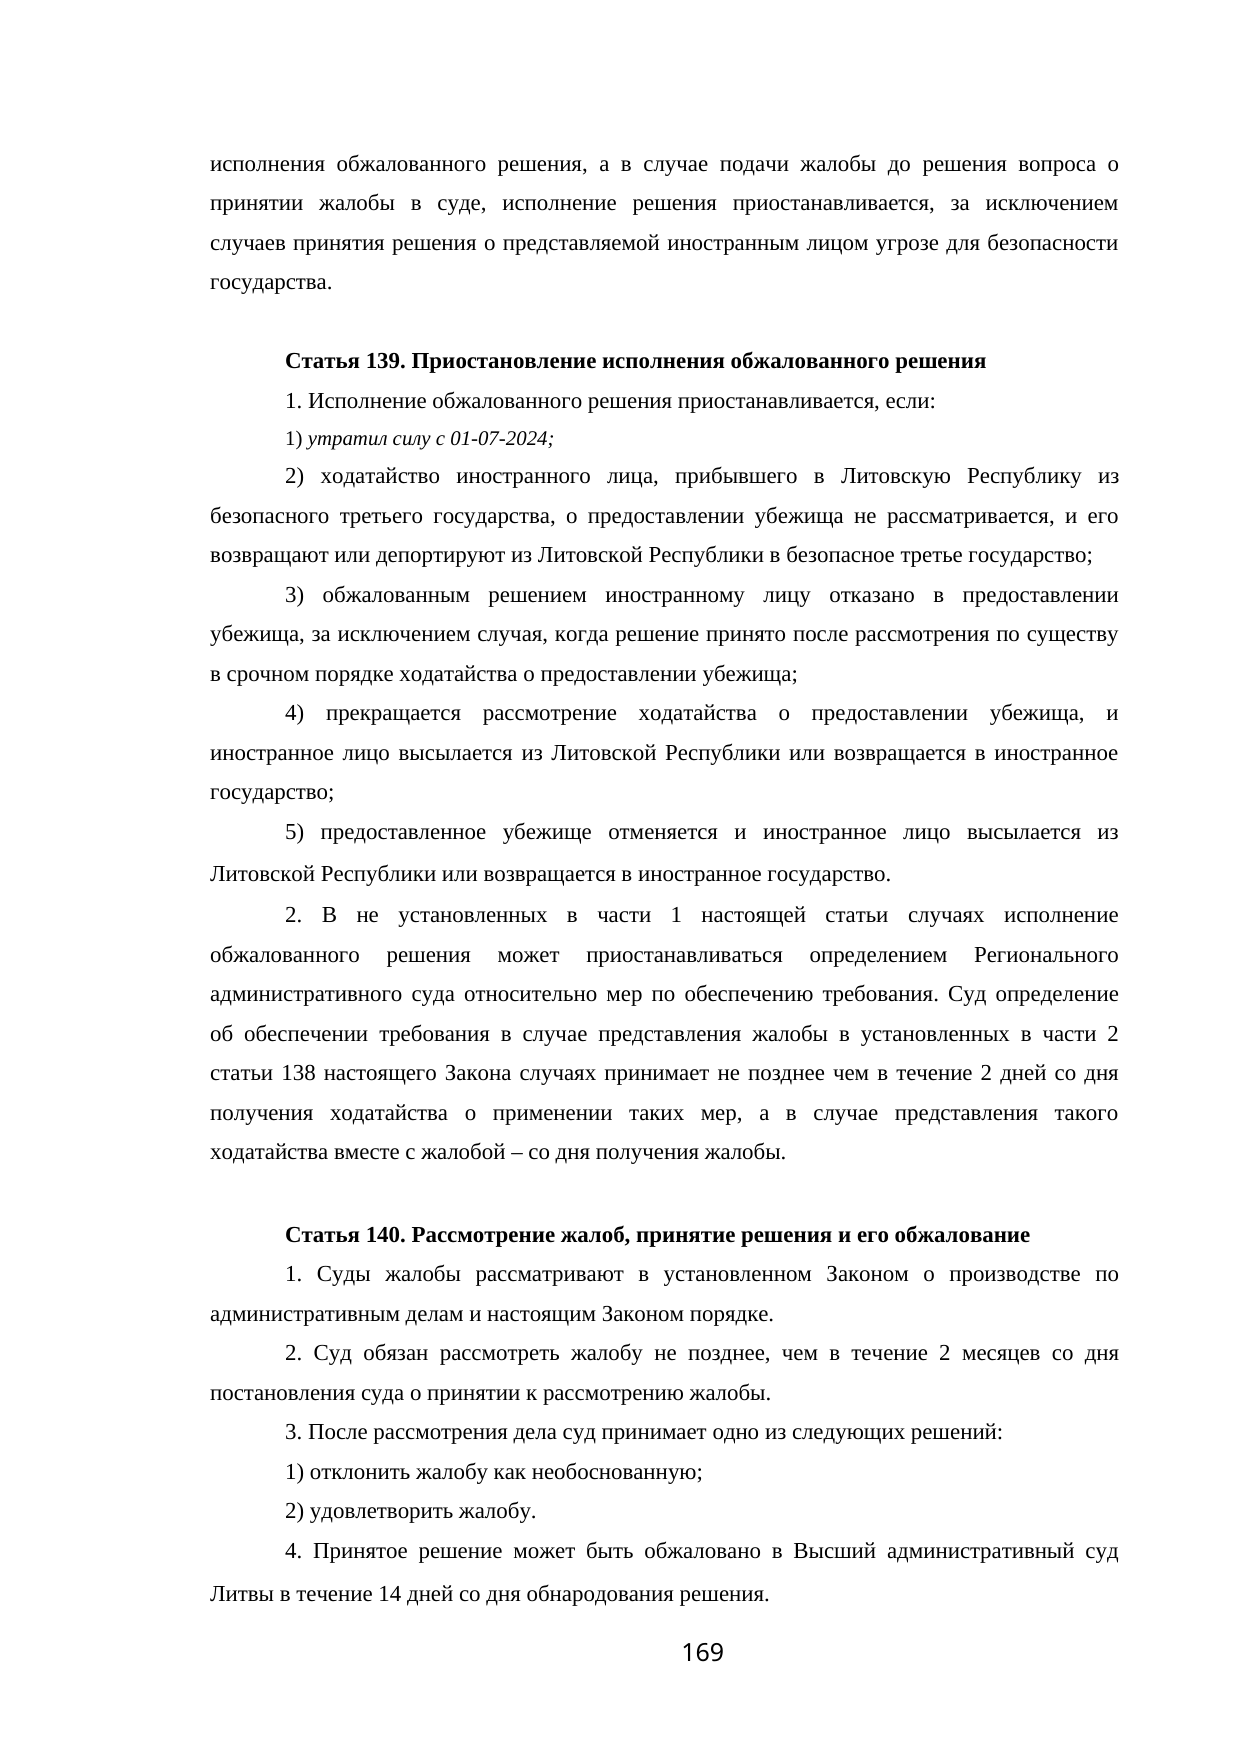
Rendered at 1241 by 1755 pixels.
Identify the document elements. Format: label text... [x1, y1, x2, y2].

text 2. В не установленных в части 1 настоящей статьи случаях исполнение обжалованного решения может приостанавливаться определением Регионального административного суда относительно мер по обеспечению требования. Суд определение об обеспечении требования в случае представления жалобы в установленных в части 2 статьи 138 настоящего Закона случаях принимает не позднее чем в течение 2 дней со дня получения ходатайства о применении таких мер, а в случае представления такого ходатайства вместе с жалобой – со дня получения жалобы. [210, 902, 1120, 1165]
text 3. После рассмотрения дела суд принимает одно из следующих решений: [210, 1418, 1120, 1445]
text 1) утратил силу с 01-07-2024; [210, 426, 1120, 450]
text 5) предоставленное убежище отменяется и иностранное лицо высылается из Литовской Республики или возвращается в иностранное государство. [210, 818, 1120, 887]
text 1) отклонить жалобу как необоснованную; [210, 1458, 1120, 1484]
text 4) прекращается рассмотрение ходатайства о предоставлении убежища, и иностранное лицо высылается из Литовской Республики или возвращается в иностранное государство; [210, 699, 1120, 804]
text Статья 140. Рассмотрение жалоб, принятие решения и его обжалование [210, 1221, 1120, 1247]
text 1. Суды жалобы рассматривают в установленном Законом о производстве по административным делам и настоящим Законом порядке. [210, 1261, 1120, 1326]
text 4. Принятое решение может быть обжаловано в Высший административный суд Литвы в течение 14 дней со дня обнародования решения. [210, 1537, 1120, 1606]
text Статья 139. Приостановление исполнения обжалованного решения [210, 347, 1120, 374]
text 3) обжалованным решением иностранному лицу отказано в предоставлении убежища, за исключением случая, когда решение принято после рассмотрения по существу в срочном порядке ходатайства о предоставлении убежища; [210, 581, 1120, 686]
text 2. Суд обязан рассмотреть жалобу не позднее, чем в течение 2 месяцев со дня постановления суда о принятии к рассмотрению жалобы. [210, 1339, 1120, 1405]
text исполнения обжалованного решения, а в случае подачи жалобы до решения вопроса о принятии жалобы в суде, исполнение решения приостанавливается, за исключением случаев принятия решения о представляемой иностранным лицом угрозе для безопасности государства. [210, 150, 1120, 295]
text 2) удовлетворить жалобу. [210, 1497, 1120, 1524]
text 2) ходатайство иностранного лица, прибывшего в Литовскую Республику из безопасного третьего государства, о предоставлении убежища не рассматривается, и его возвращают или депортируют из Литовской Республики в безопасное третье государство; [210, 462, 1120, 568]
text 1. Исполнение обжалованного решения приостанавливается, если: [210, 387, 1120, 413]
